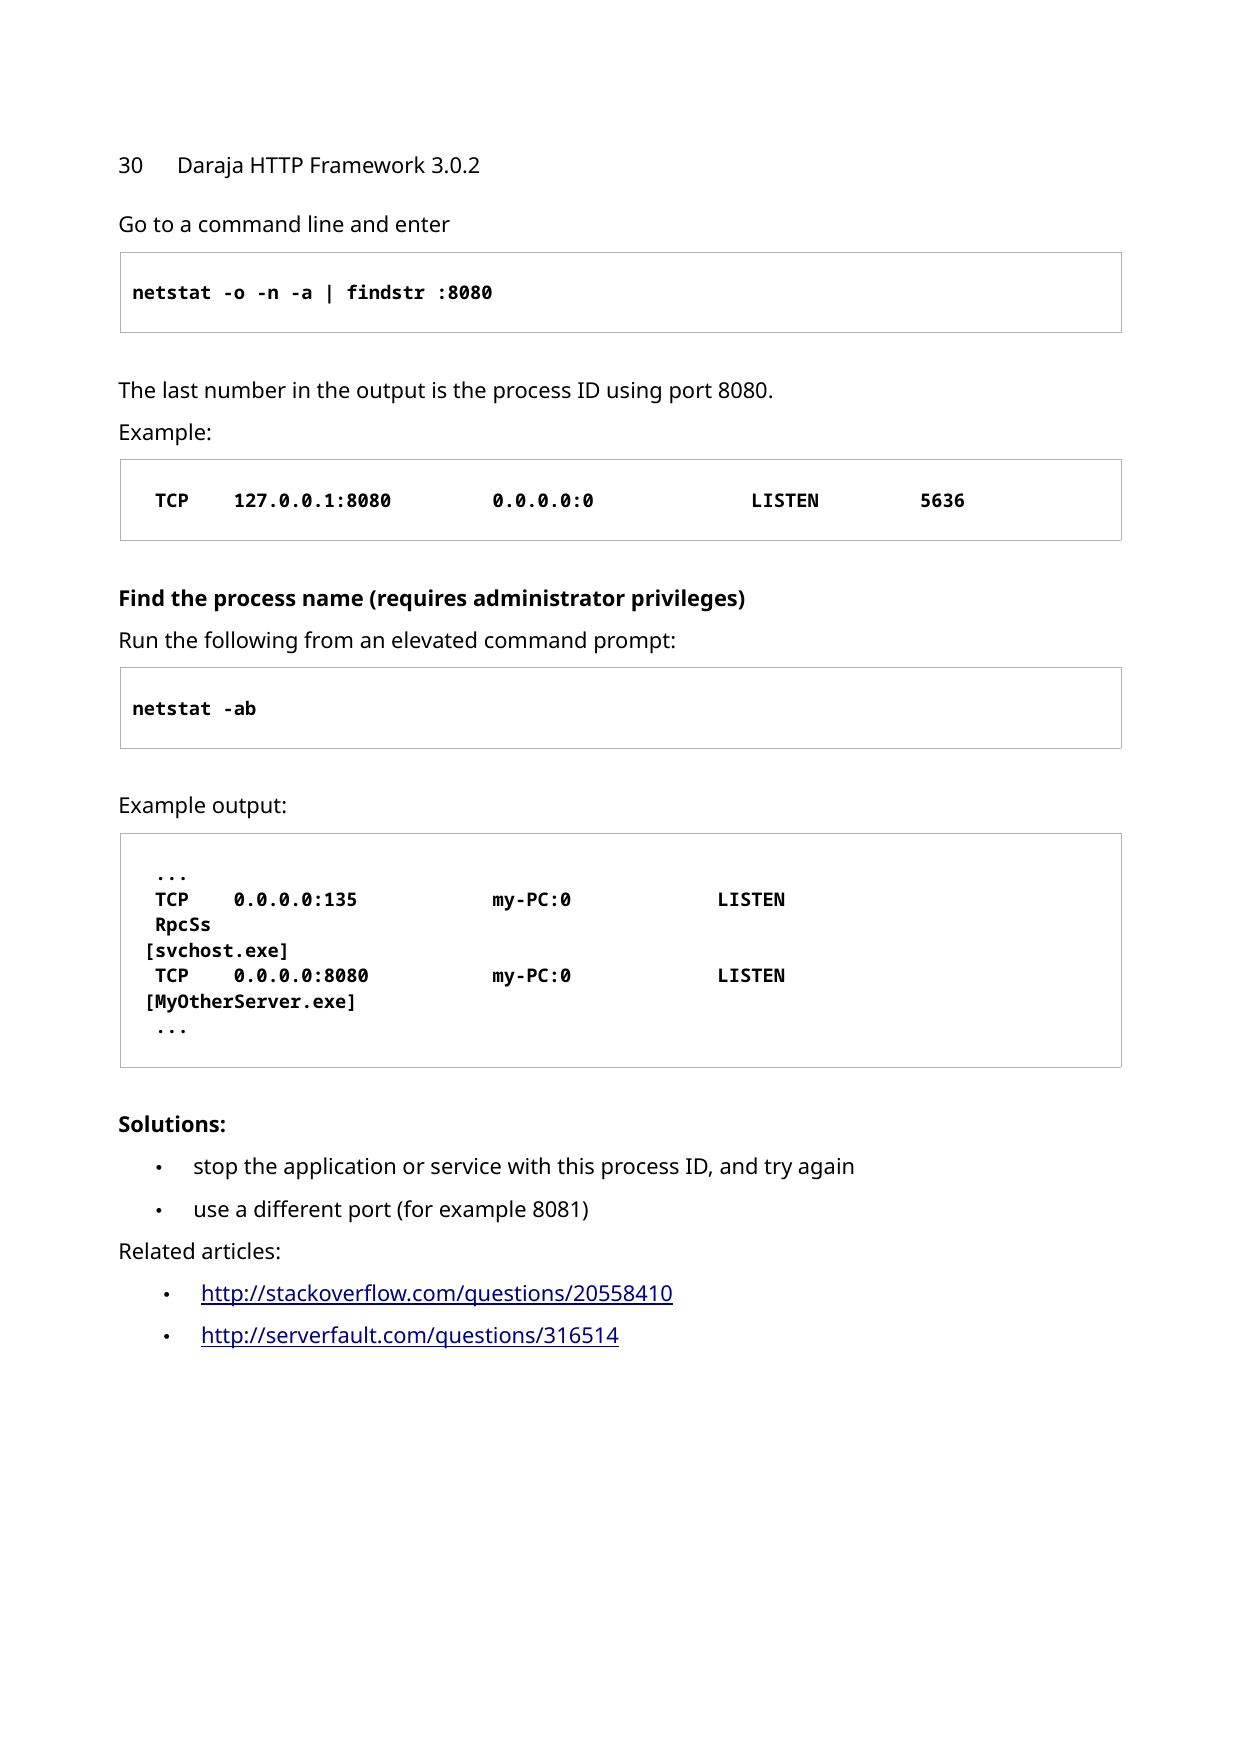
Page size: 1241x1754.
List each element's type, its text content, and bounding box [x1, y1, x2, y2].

text Example output: [118, 790, 1122, 820]
list http://serverfault.com/questions/316514 [163, 1321, 1122, 1350]
text Run the following from an elevated command prompt: [118, 625, 1122, 655]
text The last number in the output is the process ID using port 8080. [118, 375, 1122, 404]
text TCP 0.0.0.0:8080 my-PC:0 LISTEN [121, 960, 1121, 986]
text [MyOtherServer.exe] ... [121, 986, 1121, 1067]
text RpcSs [121, 909, 1121, 935]
list http://stackoverflow.com/questions/20558410 [163, 1278, 1122, 1308]
text Example: [118, 417, 1122, 447]
list stop the application or service with this process ID, and try again [156, 1151, 1122, 1181]
text Related articles: [118, 1236, 1122, 1266]
text netstat -o -n -a | findstr :8080 [121, 253, 1121, 332]
text netstat -ab [121, 668, 1121, 748]
text ... TCP 0.0.0.0:135 my-PC:0 LISTEN [121, 858, 1121, 909]
text Find the process name (requires administrator privileges) [118, 583, 1122, 612]
text TCP 127.0.0.1:8080 0.0.0.0:0 LISTEN 5636 [121, 460, 1121, 540]
text Solutions: [118, 1109, 1122, 1139]
text Go to a command line and enter [118, 209, 1122, 239]
list use a different port (for example 8081) [156, 1194, 1122, 1223]
text [svchost.exe] [121, 935, 1121, 960]
